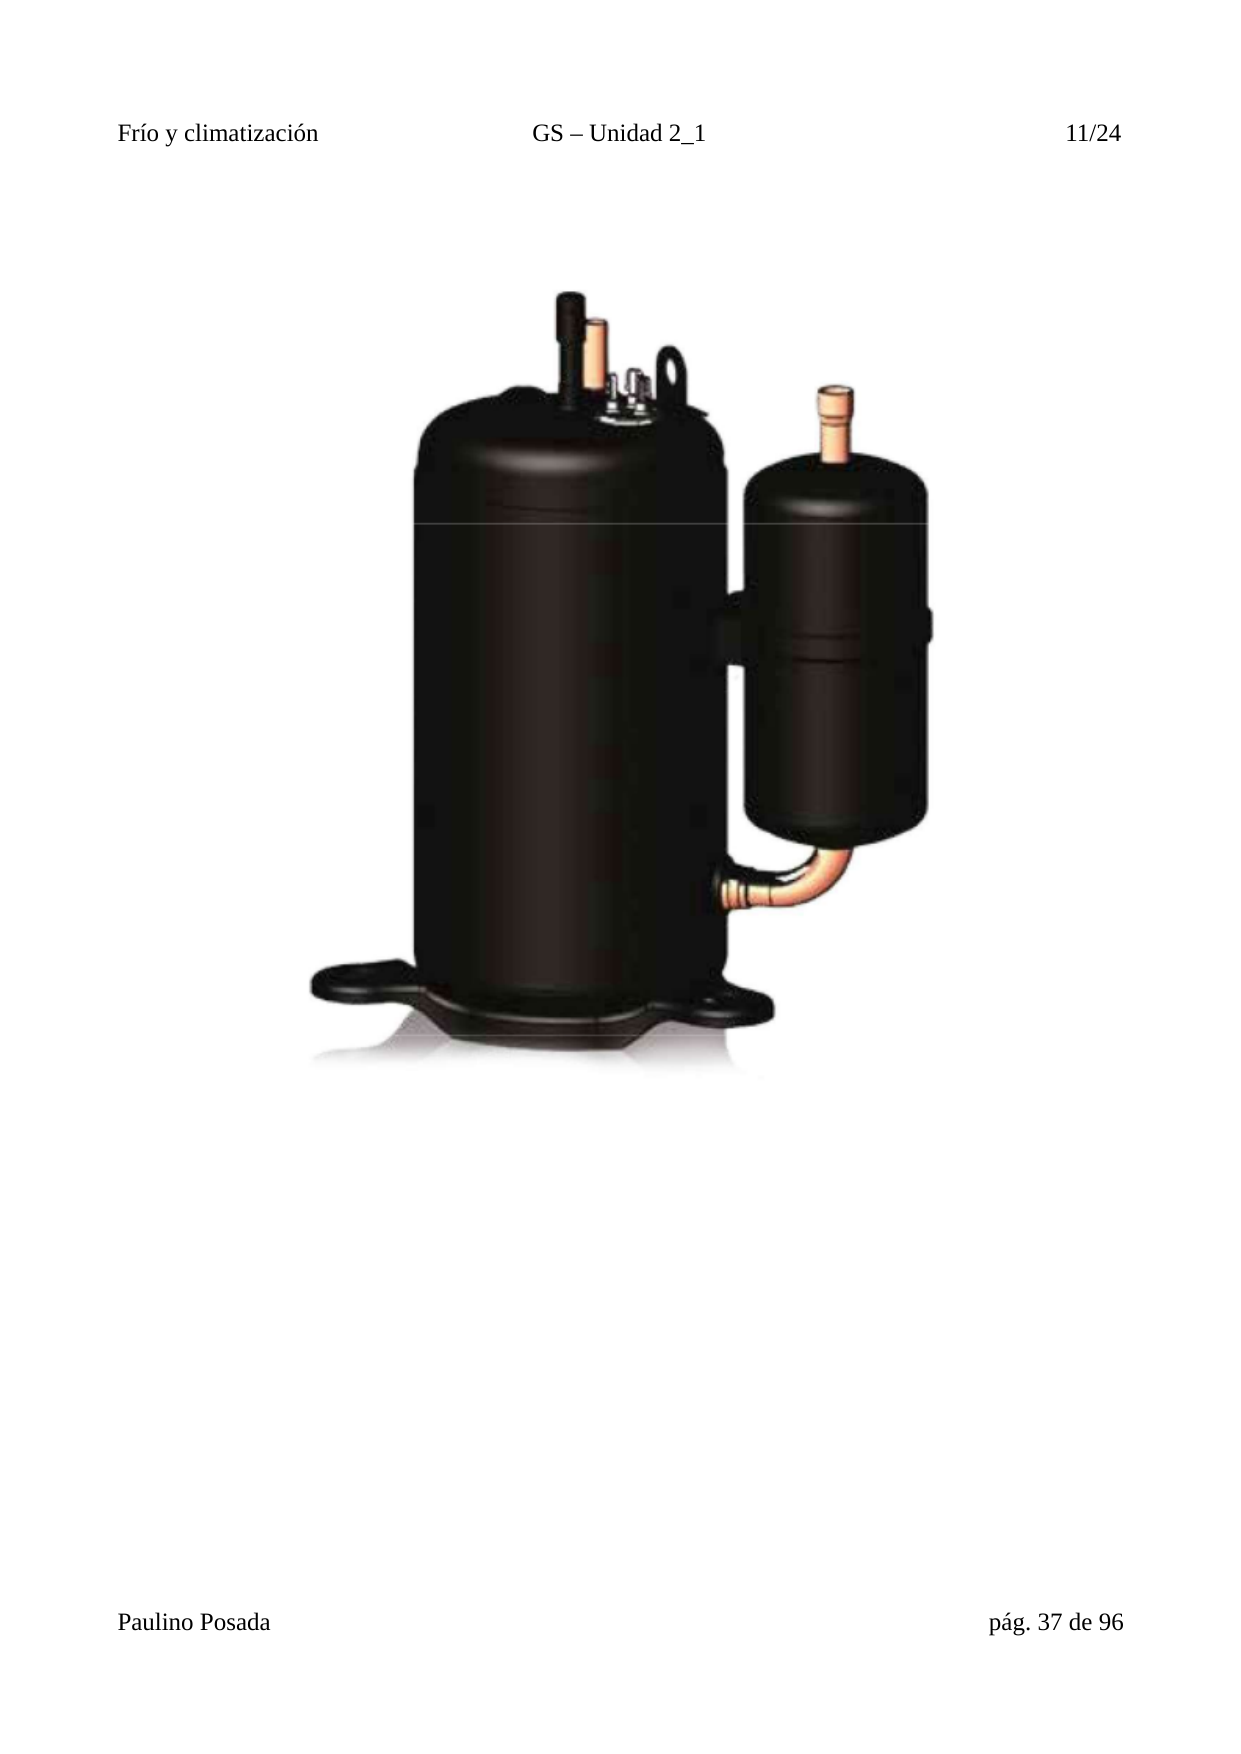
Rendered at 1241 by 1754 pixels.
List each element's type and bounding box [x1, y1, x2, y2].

picture [275, 262, 965, 1110]
